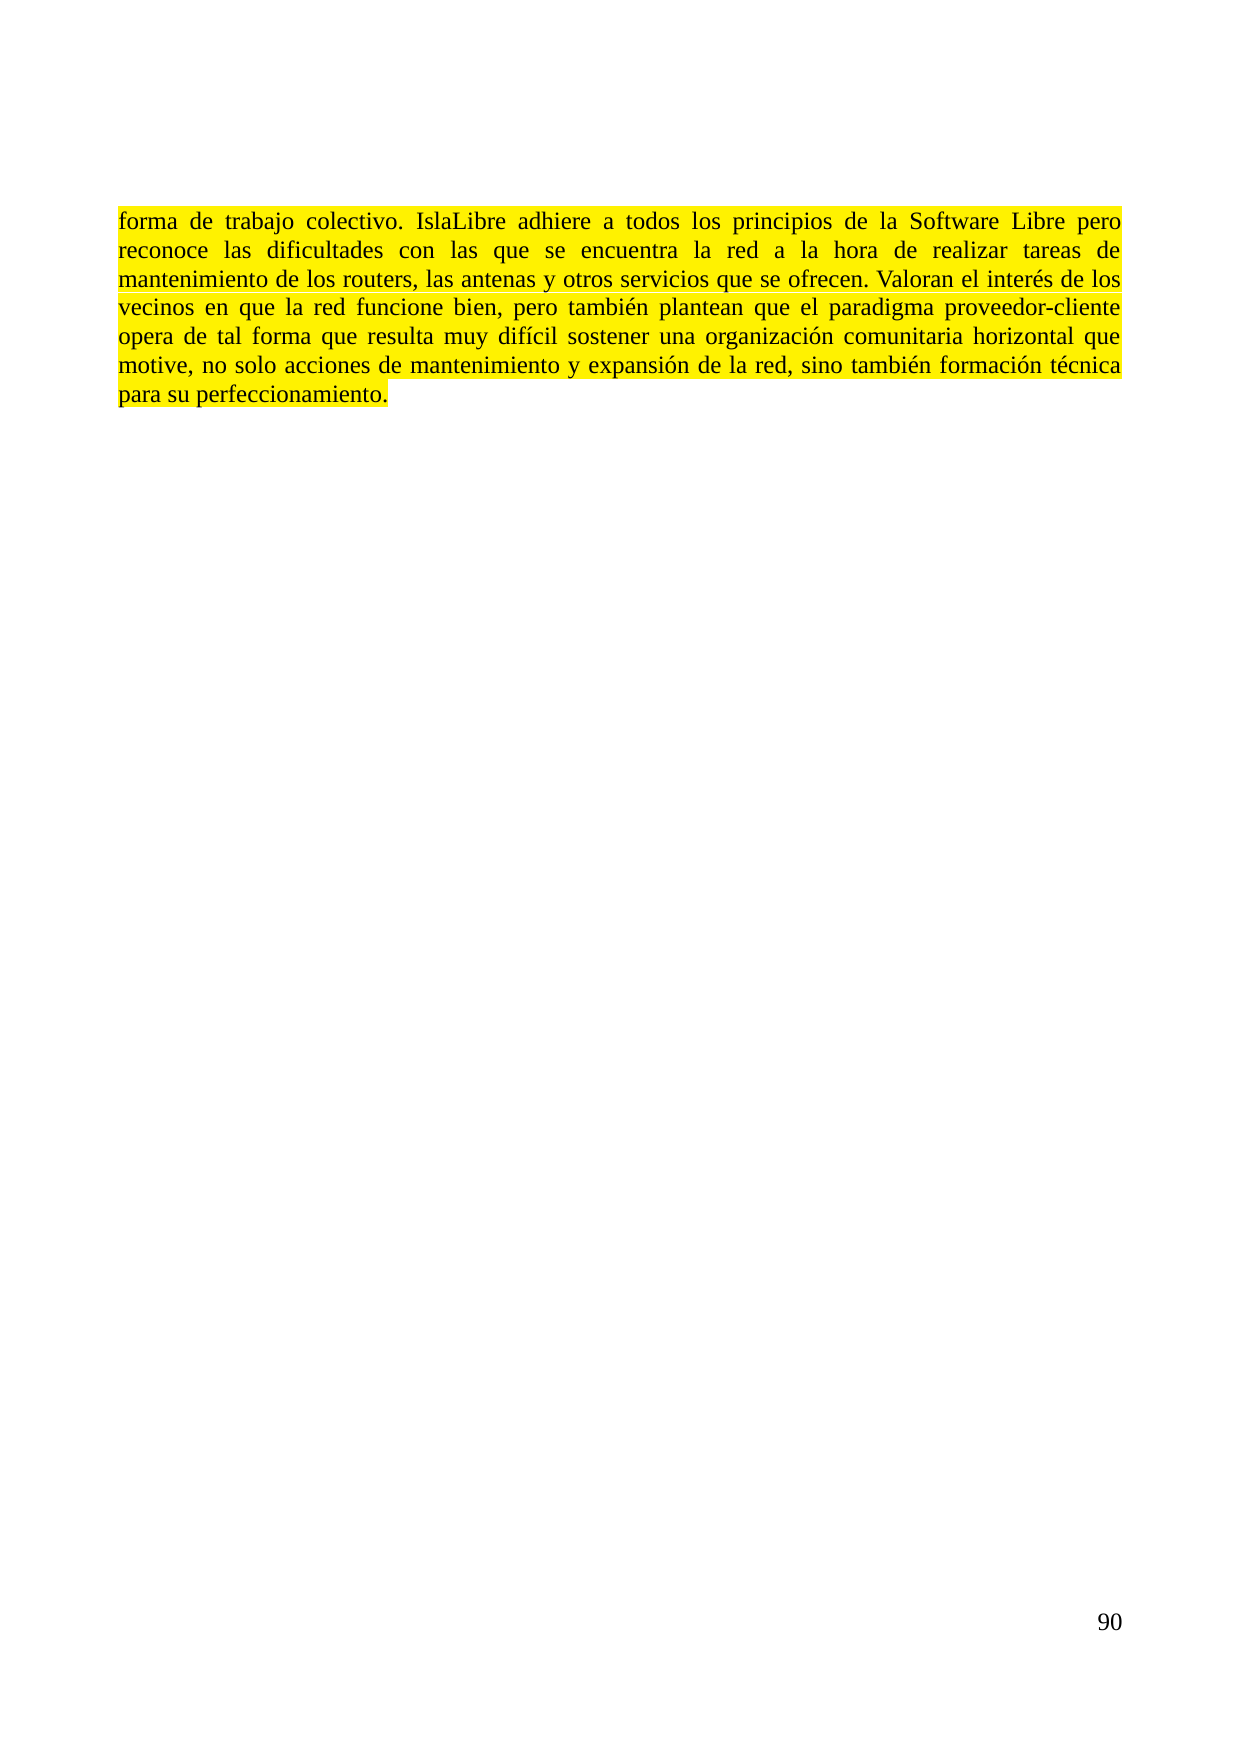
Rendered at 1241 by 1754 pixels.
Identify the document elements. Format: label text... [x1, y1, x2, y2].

text forma de trabajo colectivo. IslaLibre adhiere a todos los principios de la Software Libre pero reconoce las dificultades con las que se encuentra la red a la hora de realizar tareas de mantenimiento de los routers, las antenas y otros servicios que se ofrecen. Valoran el interés de los vecinos en que la red funcione bien, pero también plantean que el paradigma proveedor-cliente opera de tal forma que resulta muy difícil sostener una organización comunitaria horizontal que motive, no solo acciones de mantenimiento y expansión de la red, sino también formación técnica para su perfeccionamiento. [118, 206, 1122, 407]
